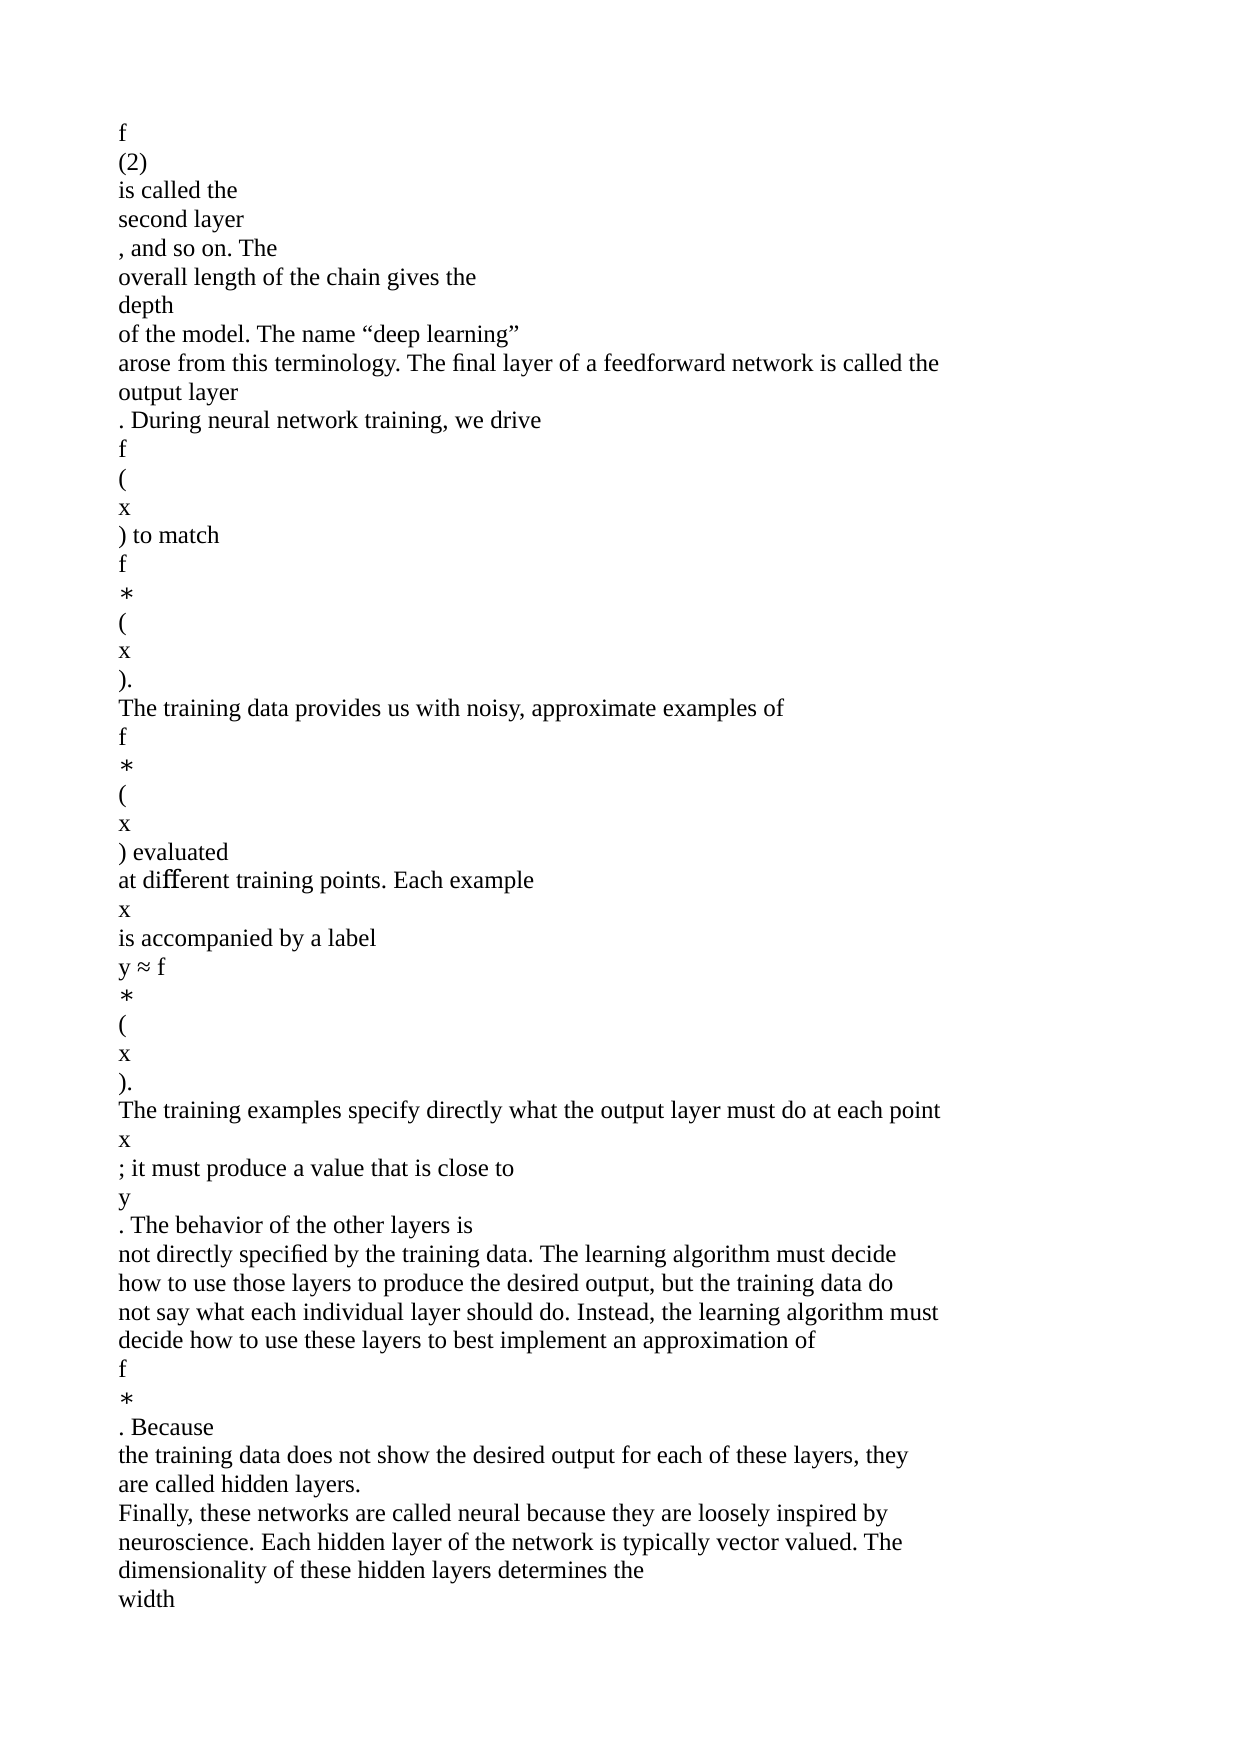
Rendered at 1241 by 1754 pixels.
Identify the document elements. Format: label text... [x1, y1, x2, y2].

text f [118, 1354, 1122, 1383]
text overall length of the chain gives the [118, 262, 1122, 291]
text is accompanied by a label [118, 923, 1122, 952]
text ). [118, 1067, 1122, 1096]
text ( [118, 779, 1122, 808]
text ) to match [118, 521, 1122, 549]
text is called the [118, 176, 1122, 204]
text f [118, 434, 1122, 463]
text The training examples specify directly what the output layer must do at each point [118, 1096, 1122, 1124]
text x [118, 808, 1122, 837]
text ) evaluated [118, 837, 1122, 866]
text x [118, 894, 1122, 923]
text . Because [118, 1412, 1122, 1441]
text the training data does not show the desired output for each of these layers, they [118, 1441, 1122, 1469]
text , and so on. The [118, 233, 1122, 262]
text y ≈ f [118, 952, 1122, 981]
text ( [118, 463, 1122, 492]
text ∗ [118, 1383, 1122, 1412]
text output layer [118, 377, 1122, 406]
text neuroscience. Each hidden layer of the network is typically vector valued. The [118, 1527, 1122, 1556]
text depth [118, 291, 1122, 319]
text . The behavior of the other layers is [118, 1211, 1122, 1239]
text ∗ [118, 981, 1122, 1009]
text ). [118, 664, 1122, 693]
text how to use those layers to produce the desired output, but the training data do [118, 1268, 1122, 1297]
text at diﬀerent training points. Each example [118, 866, 1122, 894]
text ∗ [118, 578, 1122, 607]
text decide how to use these layers to best implement an approximation of [118, 1326, 1122, 1354]
text not directly speciﬁed by the training data. The learning algorithm must decide [118, 1239, 1122, 1268]
text y [118, 1182, 1122, 1211]
text x [118, 1124, 1122, 1153]
text The training data provides us with noisy, approximate examples of [118, 693, 1122, 722]
text arose from this terminology. The ﬁnal layer of a feedforward network is called the [118, 348, 1122, 377]
text x [118, 1038, 1122, 1067]
text ( [118, 1009, 1122, 1038]
text second layer [118, 204, 1122, 233]
text ( [118, 607, 1122, 636]
text not say what each individual layer should do. Instead, the learning algorithm must [118, 1297, 1122, 1326]
text f [118, 118, 1122, 147]
text Finally, these networks are called neural because they are loosely inspired by [118, 1498, 1122, 1527]
text x [118, 636, 1122, 664]
text of the model. The name “deep learning” [118, 319, 1122, 348]
text f [118, 549, 1122, 578]
text width [118, 1584, 1122, 1613]
text ∗ [118, 751, 1122, 779]
text (2) [118, 147, 1122, 176]
text f [118, 722, 1122, 751]
text x [118, 492, 1122, 521]
text dimensionality of these hidden layers determines the [118, 1556, 1122, 1584]
text ; it must produce a value that is close to [118, 1153, 1122, 1182]
text are called hidden layers. [118, 1469, 1122, 1498]
text . During neural network training, we drive [118, 406, 1122, 434]
